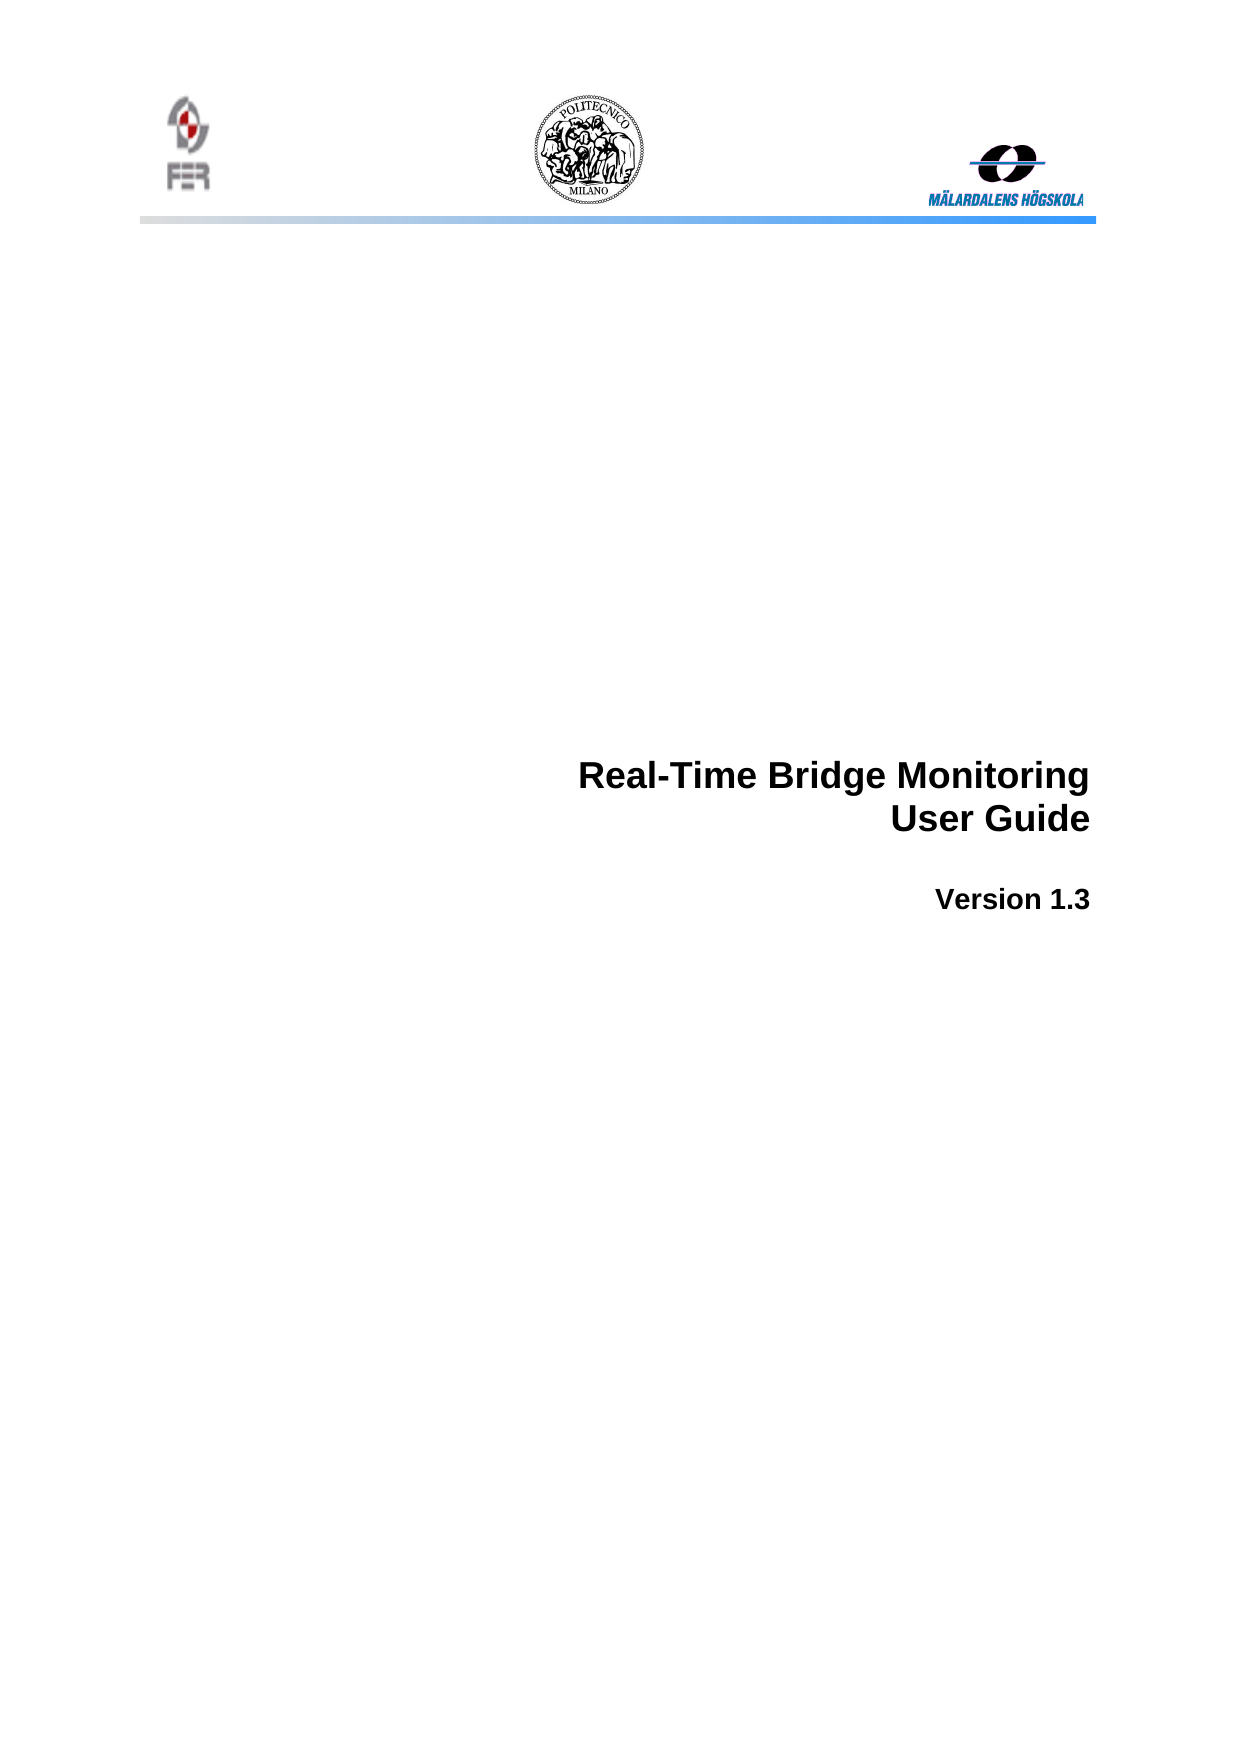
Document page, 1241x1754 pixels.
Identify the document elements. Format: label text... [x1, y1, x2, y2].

title Version 1.3 [150, 882, 1090, 916]
title User Guide [150, 796, 1090, 839]
picture [928, 145, 1084, 206]
title Real-Time Bridge Monitoring [150, 753, 1090, 796]
picture [166, 84, 211, 204]
picture [534, 95, 645, 204]
